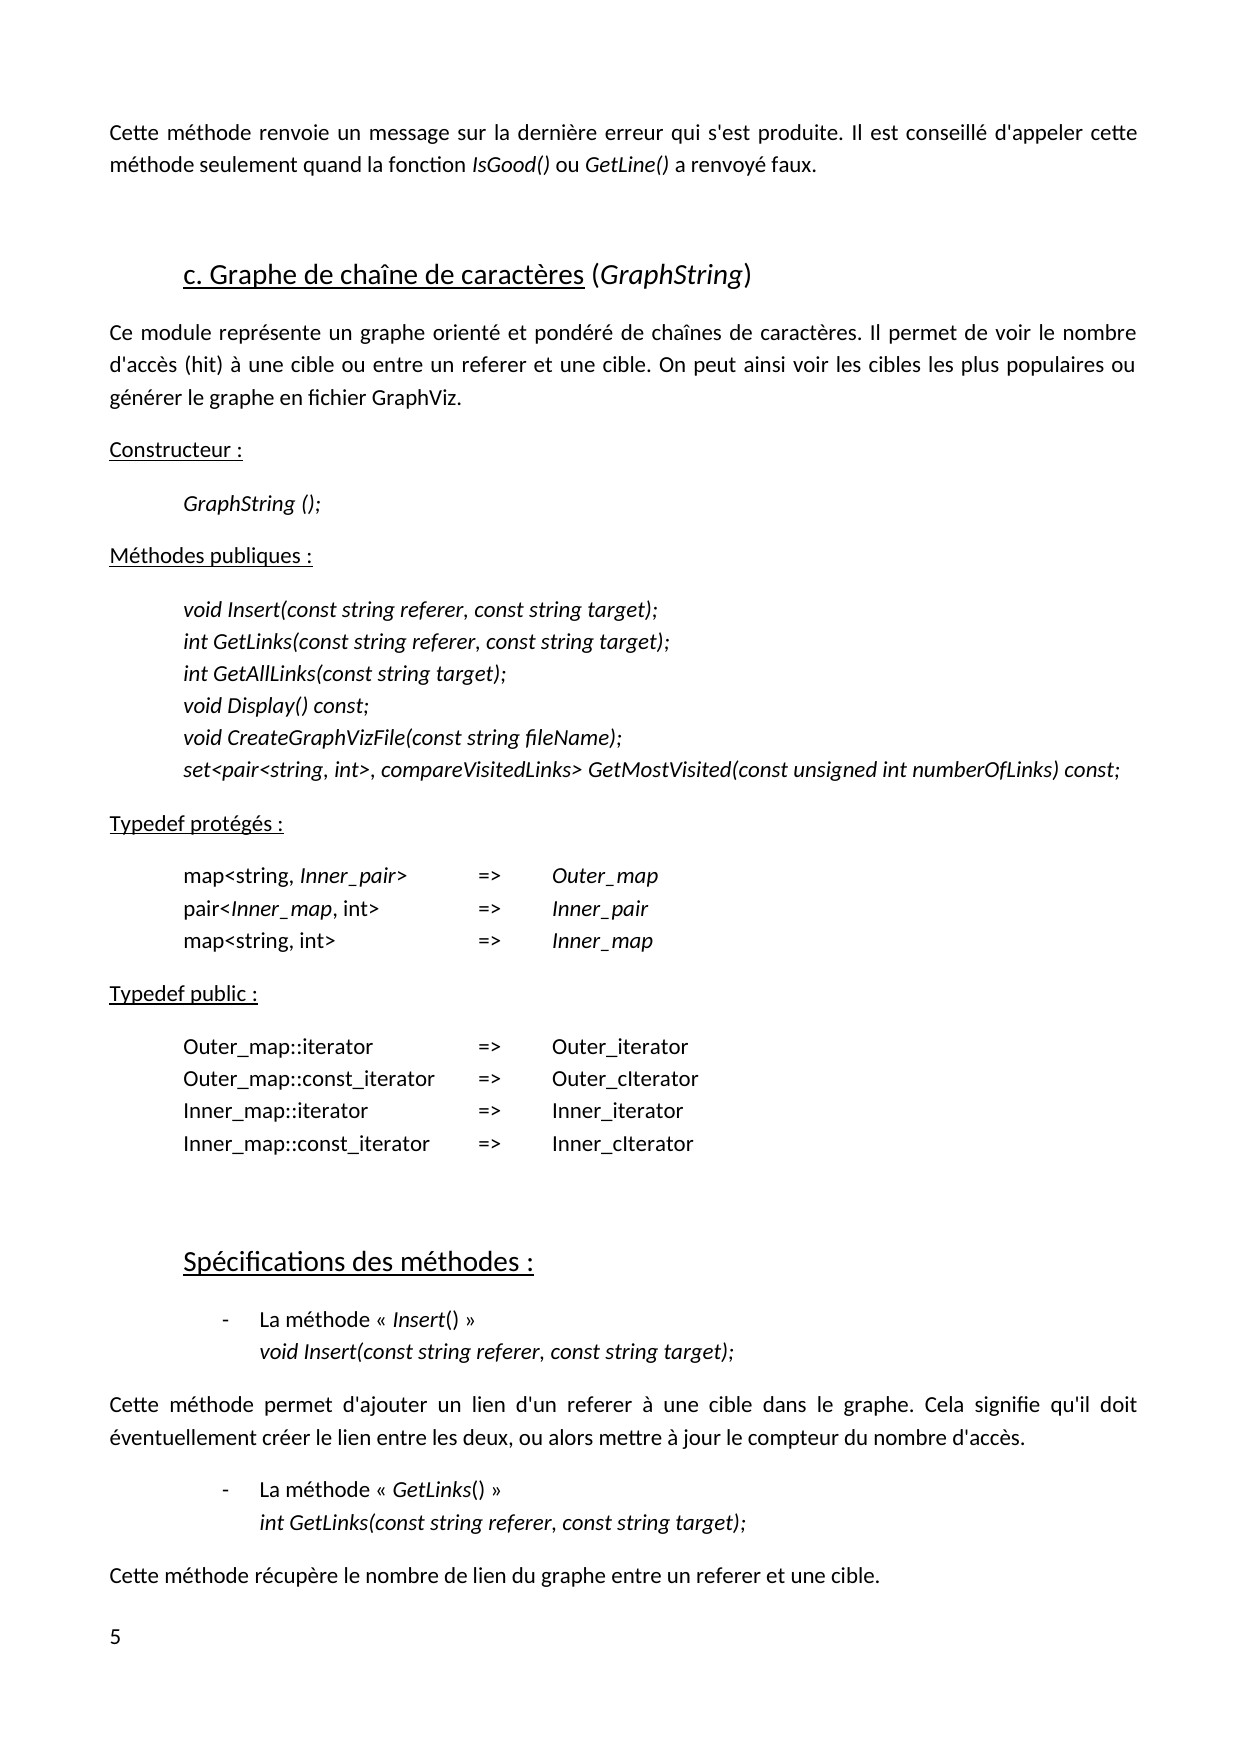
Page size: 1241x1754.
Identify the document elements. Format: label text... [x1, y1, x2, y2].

text Spécifications des méthodes : [109, 1243, 1139, 1279]
text Ce module représente un graphe orienté et pondéré de chaînes de caractères. Il permet de voir le nombre d'accès (hit) à une cible ou entre un referer et une cible. On peut ainsi voir les cibles les plus populaires ou générer le graphe en fichier GraphViz. [109, 318, 1139, 411]
list La méthode « GetLinks() » int GetLinks(const string referer, const string target); [222, 1476, 1139, 1536]
text Typedef public : [109, 979, 1139, 1007]
text Cette méthode permet d'ajouter un lien d'un referer à une cible dans le graphe. Cela signifie qu'il doit éventuellement créer le lien entre les deux, ou alors mettre à jour le compteur du nombre d'accès. [109, 1390, 1139, 1451]
text Cette méthode récupère le nombre de lien du graphe entre un referer et une cible. [109, 1561, 1139, 1589]
text c. Graphe de chaîne de caractères (GraphString) [109, 256, 1139, 292]
text Constructeur : [109, 436, 1139, 464]
text Typedef protégés : [109, 809, 1139, 837]
text void Insert(const string referer, const string target); int GetLinks(const string referer, const string target); int GetAllLinks(const string target); void Display() const; void CreateGraphVizFile(const string fileName); set<pair<string, int>, compareVisitedLinks> GetMostVisited(const unsigned int numberOfLinks) const; [109, 595, 1139, 784]
text Cette méthode renvoie un message sur la dernière erreur qui s'est produite. Il est conseillé d'appeler cette méthode seulement quand la fonction IsGood() ou GetLine() a renvoyé faux. [109, 118, 1139, 178]
list La méthode « Insert() » void Insert(const string referer, const string target); [222, 1305, 1139, 1365]
text GraphString (); [109, 489, 1139, 517]
text map<string, Inner_pair> => Outer_map pair<Inner_map, int> => Inner_pair map<string, int> => Inner_map [109, 862, 1139, 954]
text Méthodes publiques : [109, 542, 1139, 570]
text Outer_map::iterator => Outer_iterator Outer_map::const_iterator => Outer_cIterator Inner_map::iterator => Inner_iterator Inner_map::const_iterator => Inner_cIterator [109, 1032, 1139, 1157]
